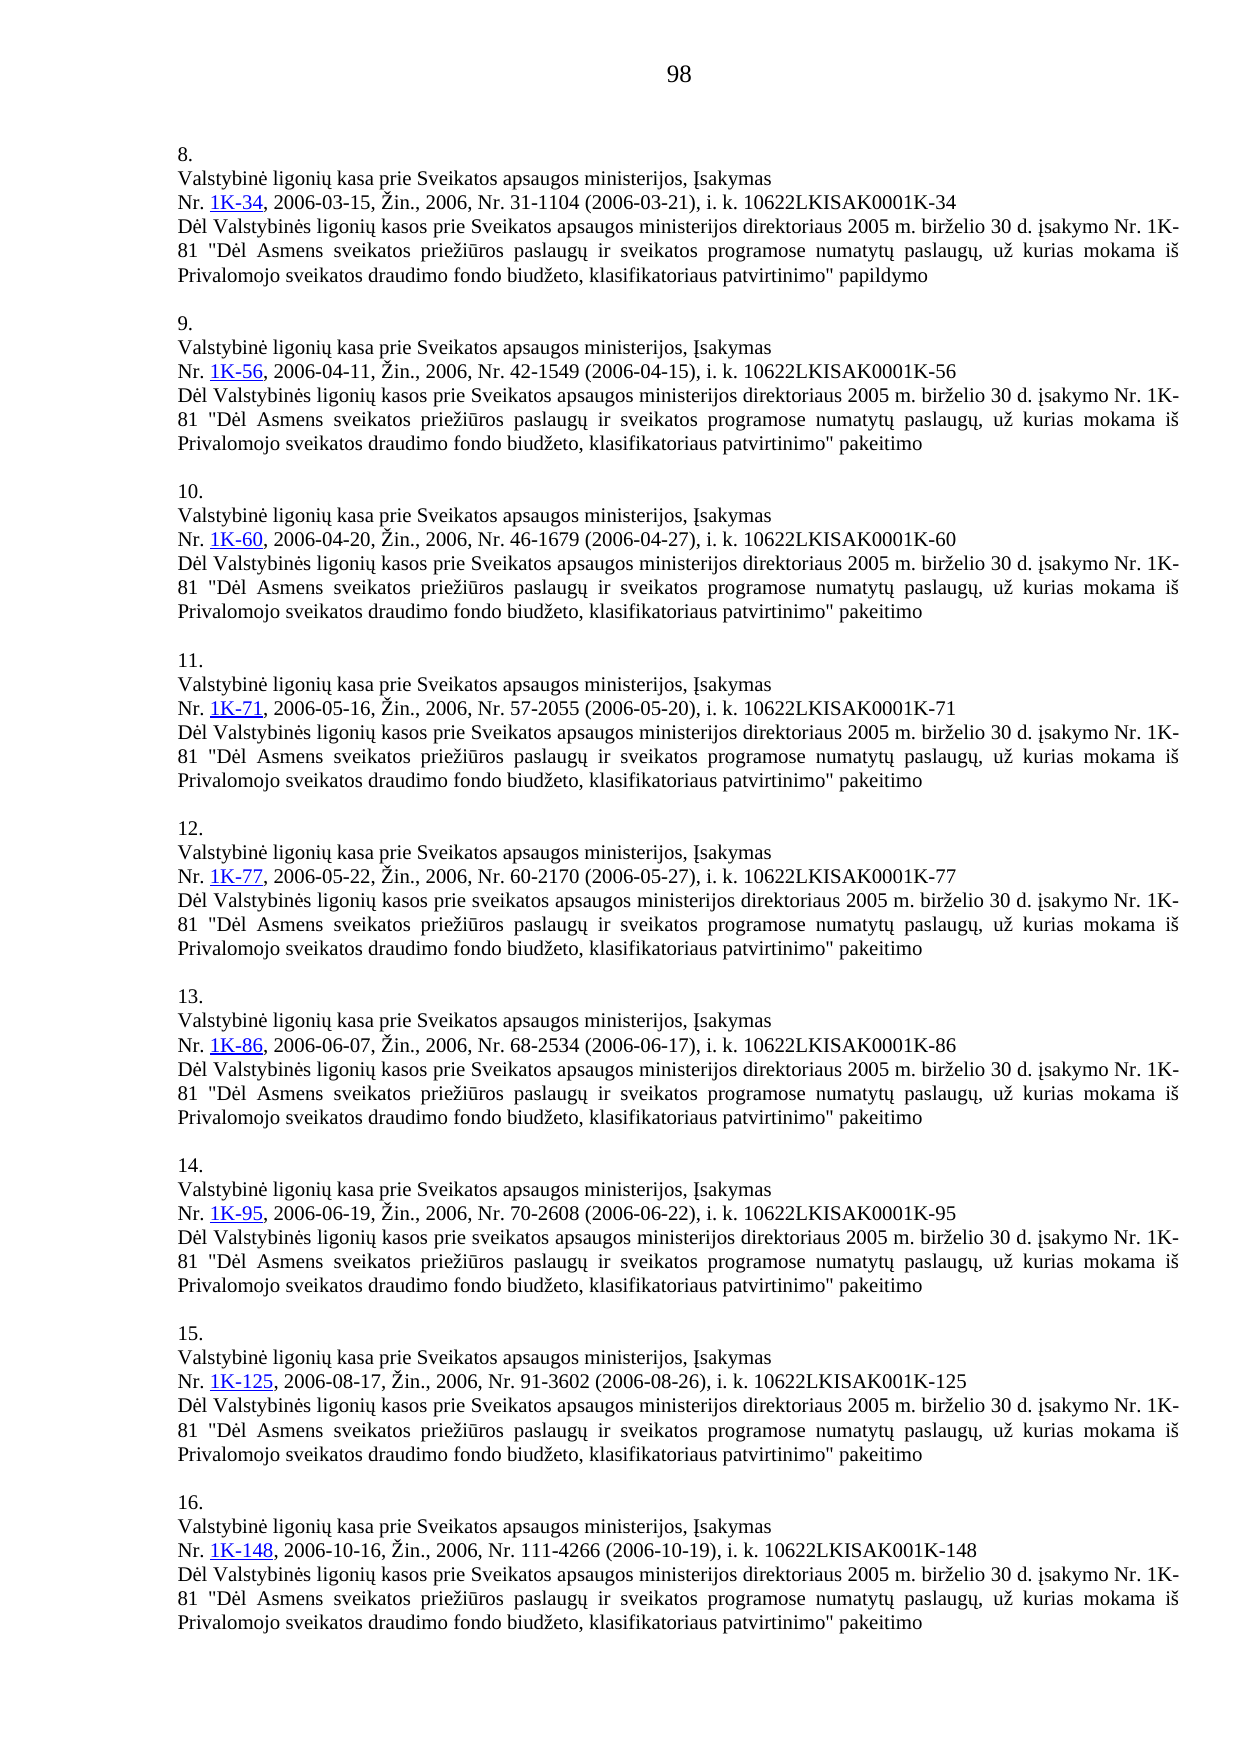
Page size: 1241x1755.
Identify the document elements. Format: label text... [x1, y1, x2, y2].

text Nr. 1K-125, 2006-08-17, Žin., 2006, Nr. 91-3602 (2006-08-26), i. k. 10622LKISAK001K-125 [177, 1369, 1181, 1393]
text Valstybinė ligonių kasa prie Sveikatos apsaugos ministerijos, Įsakymas [177, 1345, 1181, 1369]
text Nr. 1K-60, 2006-04-20, Žin., 2006, Nr. 46-1679 (2006-04-27), i. k. 10622LKISAK0001K-60 [177, 527, 1181, 551]
text Dėl Valstybinės ligonių kasos prie Sveikatos apsaugos ministerijos direktoriaus 2005 m. birželio 30 d. įsakymo Nr. 1K-81 "Dėl Asmens sveikatos priežiūros paslaugų ir sveikatos programose numatytų paslaugų, už kurias mokama iš Privalomojo sveikatos draudimo fondo biudžeto, klasifikatoriaus patvirtinimo" pakeitimo [177, 720, 1181, 792]
text 9. [177, 311, 1181, 335]
text Dėl Valstybinės ligonių kasos prie Sveikatos apsaugos ministerijos direktoriaus 2005 m. birželio 30 d. įsakymo Nr. 1K-81 "Dėl Asmens sveikatos priežiūros paslaugų ir sveikatos programose numatytų paslaugų, už kurias mokama iš Privalomojo sveikatos draudimo fondo biudžeto, klasifikatoriaus patvirtinimo" pakeitimo [177, 551, 1181, 623]
text Valstybinė ligonių kasa prie Sveikatos apsaugos ministerijos, Įsakymas [177, 503, 1181, 527]
text Valstybinė ligonių kasa prie Sveikatos apsaugos ministerijos, Įsakymas [177, 166, 1181, 190]
text 11. [177, 647, 1181, 672]
text 13. [177, 984, 1181, 1008]
text Valstybinė ligonių kasa prie Sveikatos apsaugos ministerijos, Įsakymas [177, 840, 1181, 864]
text Dėl Valstybinės ligonių kasos prie sveikatos apsaugos ministerijos direktoriaus 2005 m. birželio 30 d. įsakymo Nr. 1K-81 "Dėl Asmens sveikatos priežiūros paslaugų ir sveikatos programose numatytų paslaugų, už kurias mokama iš Privalomojo sveikatos draudimo fondo biudžeto, klasifikatoriaus patvirtinimo" pakeitimo [177, 888, 1181, 960]
text Nr. 1K-56, 2006-04-11, Žin., 2006, Nr. 42-1549 (2006-04-15), i. k. 10622LKISAK0001K-56 [177, 359, 1181, 383]
text Nr. 1K-86, 2006-06-07, Žin., 2006, Nr. 68-2534 (2006-06-17), i. k. 10622LKISAK0001K-86 [177, 1032, 1181, 1057]
text Valstybinė ligonių kasa prie Sveikatos apsaugos ministerijos, Įsakymas [177, 1177, 1181, 1201]
text Dėl Valstybinės ligonių kasos prie Sveikatos apsaugos ministerijos direktoriaus 2005 m. birželio 30 d. įsakymo Nr. 1K-81 "Dėl Asmens sveikatos priežiūros paslaugų ir sveikatos programose numatytų paslaugų, už kurias mokama iš Privalomojo sveikatos draudimo fondo biudžeto, klasifikatoriaus patvirtinimo" papildymo [177, 214, 1181, 287]
text 8. [177, 142, 1181, 166]
text 14. [177, 1153, 1181, 1177]
text Dėl Valstybinės ligonių kasos prie Sveikatos apsaugos ministerijos direktoriaus 2005 m. birželio 30 d. įsakymo Nr. 1K-81 "Dėl Asmens sveikatos priežiūros paslaugų ir sveikatos programose numatytų paslaugų, už kurias mokama iš Privalomojo sveikatos draudimo fondo biudžeto, klasifikatoriaus patvirtinimo" pakeitimo [177, 1393, 1181, 1466]
text Valstybinė ligonių kasa prie Sveikatos apsaugos ministerijos, Įsakymas [177, 335, 1181, 359]
text Nr. 1K-77, 2006-05-22, Žin., 2006, Nr. 60-2170 (2006-05-27), i. k. 10622LKISAK0001K-77 [177, 864, 1181, 888]
text Dėl Valstybinės ligonių kasos prie sveikatos apsaugos ministerijos direktoriaus 2005 m. birželio 30 d. įsakymo Nr. 1K-81 "Dėl Asmens sveikatos priežiūros paslaugų ir sveikatos programose numatytų paslaugų, už kurias mokama iš Privalomojo sveikatos draudimo fondo biudžeto, klasifikatoriaus patvirtinimo" pakeitimo [177, 1225, 1181, 1297]
text Valstybinė ligonių kasa prie Sveikatos apsaugos ministerijos, Įsakymas [177, 1008, 1181, 1032]
text Dėl Valstybinės ligonių kasos prie Sveikatos apsaugos ministerijos direktoriaus 2005 m. birželio 30 d. įsakymo Nr. 1K-81 "Dėl Asmens sveikatos priežiūros paslaugų ir sveikatos programose numatytų paslaugų, už kurias mokama iš Privalomojo sveikatos draudimo fondo biudžeto, klasifikatoriaus patvirtinimo" pakeitimo [177, 1562, 1181, 1634]
text Valstybinė ligonių kasa prie Sveikatos apsaugos ministerijos, Įsakymas [177, 1514, 1181, 1538]
text Nr. 1K-71, 2006-05-16, Žin., 2006, Nr. 57-2055 (2006-05-20), i. k. 10622LKISAK0001K-71 [177, 696, 1181, 720]
text 15. [177, 1321, 1181, 1345]
text Valstybinė ligonių kasa prie Sveikatos apsaugos ministerijos, Įsakymas [177, 672, 1181, 696]
text Dėl Valstybinės ligonių kasos prie Sveikatos apsaugos ministerijos direktoriaus 2005 m. birželio 30 d. įsakymo Nr. 1K-81 "Dėl Asmens sveikatos priežiūros paslaugų ir sveikatos programose numatytų paslaugų, už kurias mokama iš Privalomojo sveikatos draudimo fondo biudžeto, klasifikatoriaus patvirtinimo" pakeitimo [177, 383, 1181, 455]
text Nr. 1K-95, 2006-06-19, Žin., 2006, Nr. 70-2608 (2006-06-22), i. k. 10622LKISAK0001K-95 [177, 1201, 1181, 1225]
text 12. [177, 816, 1181, 840]
text 16. [177, 1490, 1181, 1514]
text Dėl Valstybinės ligonių kasos prie Sveikatos apsaugos ministerijos direktoriaus 2005 m. birželio 30 d. įsakymo Nr. 1K-81 "Dėl Asmens sveikatos priežiūros paslaugų ir sveikatos programose numatytų paslaugų, už kurias mokama iš Privalomojo sveikatos draudimo fondo biudžeto, klasifikatoriaus patvirtinimo" pakeitimo [177, 1057, 1181, 1129]
text Nr. 1K-34, 2006-03-15, Žin., 2006, Nr. 31-1104 (2006-03-21), i. k. 10622LKISAK0001K-34 [177, 190, 1181, 214]
text Nr. 1K-148, 2006-10-16, Žin., 2006, Nr. 111-4266 (2006-10-19), i. k. 10622LKISAK001K-148 [177, 1538, 1181, 1562]
text 10. [177, 479, 1181, 503]
